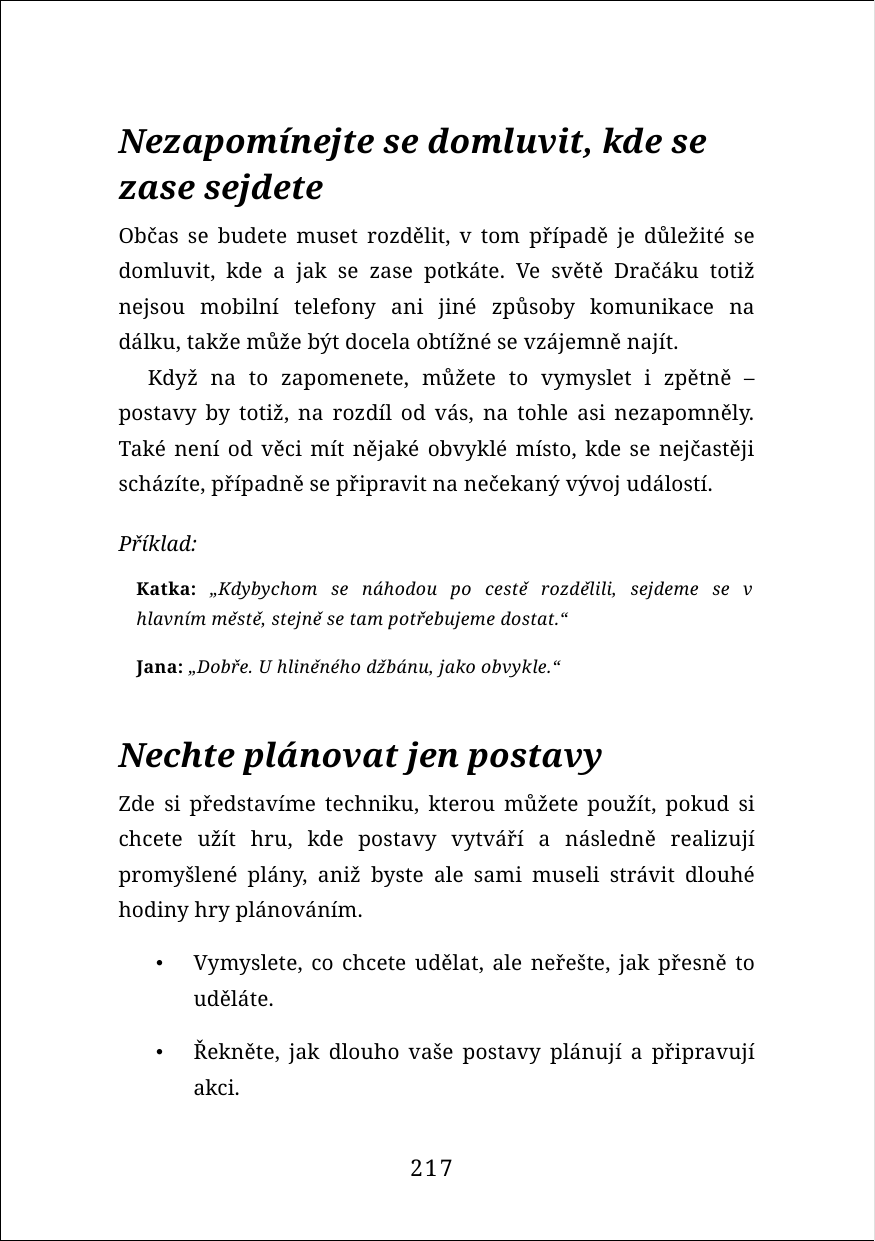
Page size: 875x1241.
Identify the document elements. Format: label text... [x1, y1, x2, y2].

subtitle Nechte plánovat jen postavy [118, 732, 756, 777]
list Řekněte, jak dlouho vaše postavy plánují a připravují akci. [156, 1037, 756, 1101]
text Příklad: [118, 529, 756, 557]
list Vymyslete, co chcete udělat, ale neřešte, jak přesně to uděláte. [156, 948, 756, 1012]
text Katka: „Kdybychom se náhodou po cestě rozdělili, sejdeme se v hlavním městě, stejně se tam potřebujeme dostat.“ [136, 576, 756, 630]
text Zde si představíme techniku, kterou můžete použít, pokud si chcete užít hru, kde postavy vytváří a následně realizují promyšlené plány, aniž byste ale sami museli strávit dlouhé hodiny hry plánováním. [118, 789, 756, 924]
text Občas se budete muset rozdělit, v tom případě je důležité se domluvit, kde a jak se zase potkáte. Ve světě Dračáku totiž nejsou mobilní telefony ani jiné způsoby komunikace na dálku, takže může být docela obtížné se vzájemně najít. Když na to zapomenete, můžete to vymyslet i zpětně – postavy by totiž, na rozdíl od vás, na tohle asi nezapomněly. Také není od věci mít nějaké obvyklé místo, kde se nejčastěji scházíte, případně se připravit na nečekaný vývoj událostí. [118, 221, 756, 498]
subtitle Nezapomínejte se domluvit, kde se zase sejdete [118, 118, 756, 209]
text Jana: „Dobře. U hliněného džbánu, jako obvykle.“ [136, 654, 756, 678]
